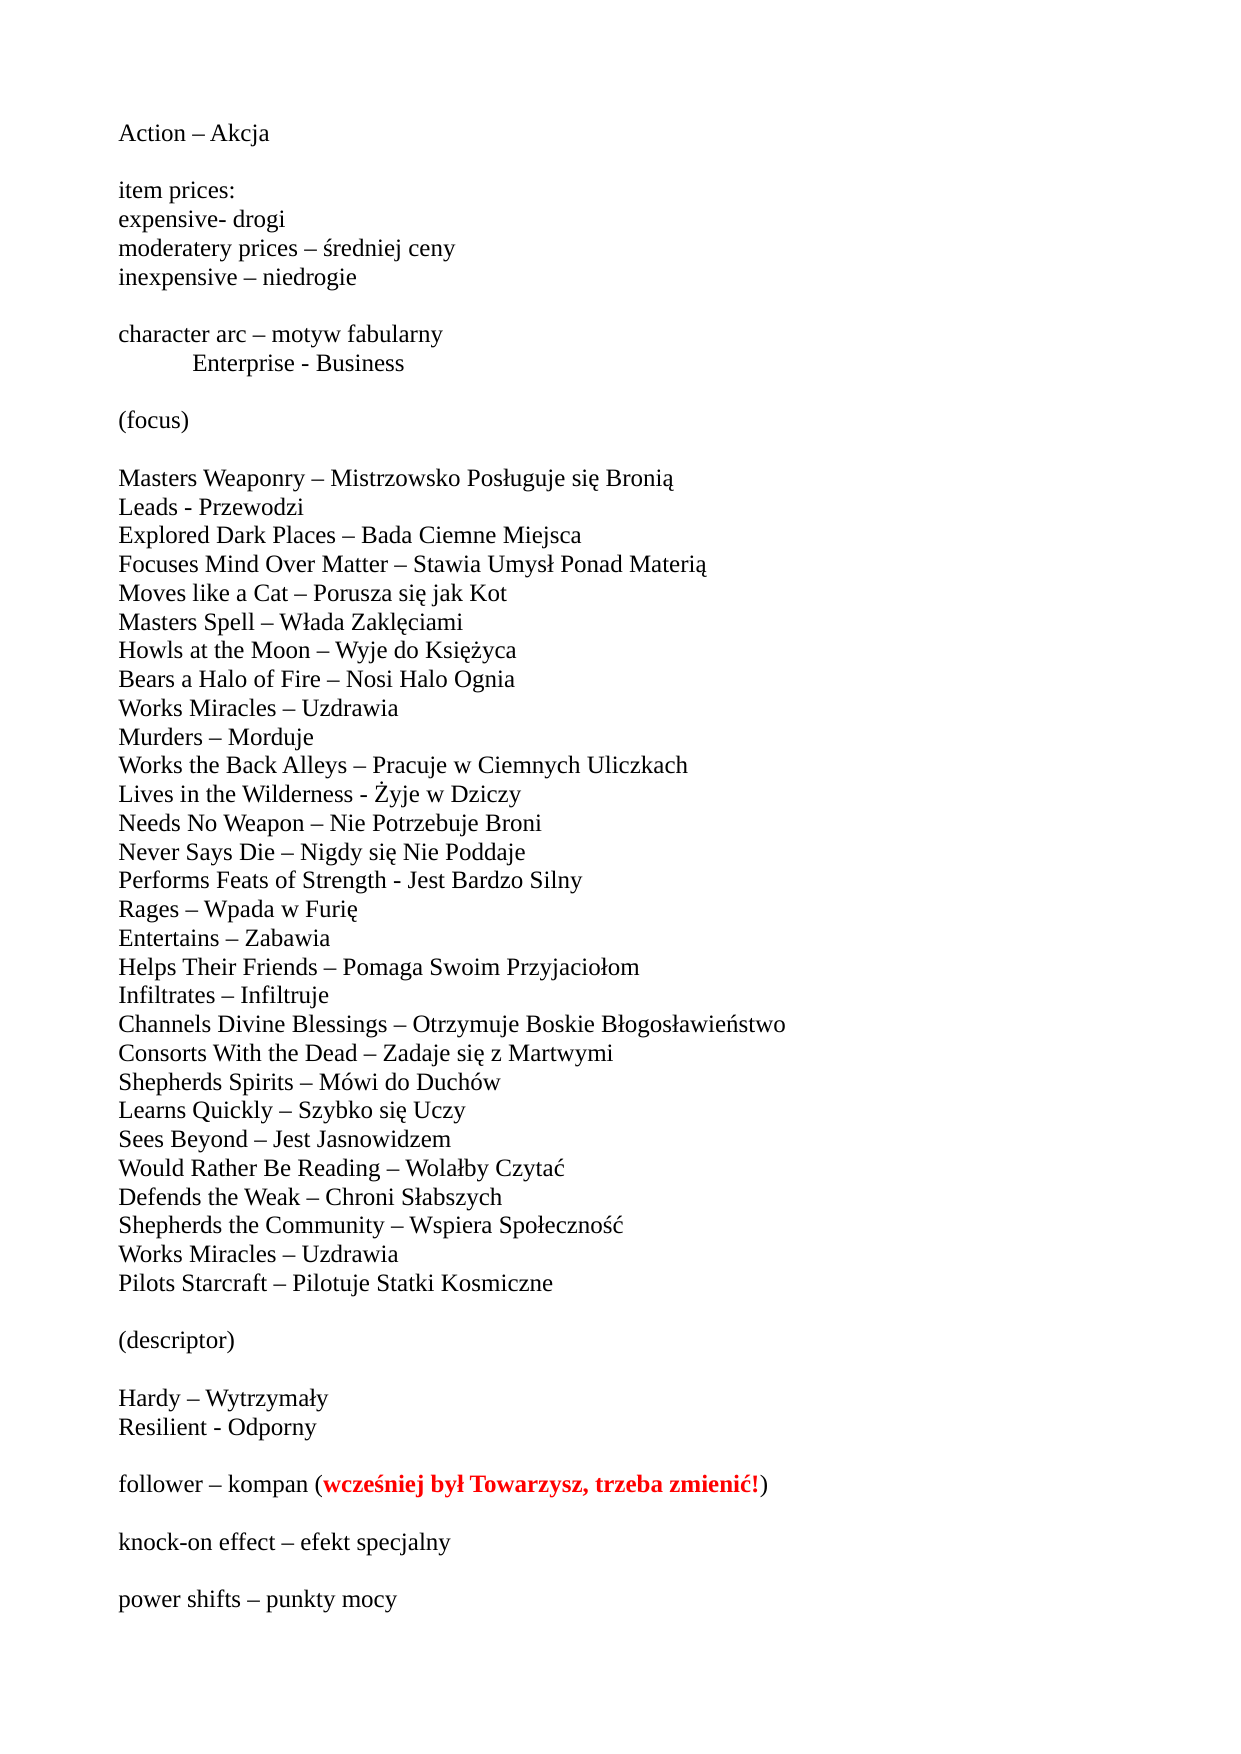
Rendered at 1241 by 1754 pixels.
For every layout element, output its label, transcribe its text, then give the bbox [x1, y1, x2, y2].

text item prices: [118, 176, 1122, 204]
text Leads - Przewodzi [118, 492, 1122, 521]
text Performs Feats of Strength - Jest Bardzo Silny [118, 866, 1122, 894]
text power shifts – punkty mocy [118, 1584, 1122, 1613]
text inexpensive – niedrogie [118, 262, 1122, 291]
text (descriptor) [118, 1326, 1122, 1354]
text Resilient - Odporny [118, 1412, 1122, 1441]
text Shepherds the Community – Wspiera Społeczność [118, 1211, 1122, 1239]
text expensive- drogi [118, 204, 1122, 233]
text Works Miracles – Uzdrawia [118, 693, 1122, 722]
text Pilots Starcraft – Pilotuje Statki Kosmiczne [118, 1268, 1122, 1297]
text character arc – motyw fabularny [118, 319, 1122, 348]
text Defends the Weak – Chroni Słabszych [118, 1182, 1122, 1211]
text Sees Beyond – Jest Jasnowidzem [118, 1124, 1122, 1153]
text (focus) [118, 406, 1122, 434]
text Shepherds Spirits – Mówi do Duchów [118, 1067, 1122, 1096]
text Bears a Halo of Fire – Nosi Halo Ognia [118, 664, 1122, 693]
text Masters Spell – Włada Zaklęciami [118, 607, 1122, 636]
text Hardy – Wytrzymały [118, 1383, 1122, 1412]
text Moves like a Cat – Porusza się jak Kot [118, 578, 1122, 607]
text Would Rather Be Reading – Wolałby Czytać [118, 1153, 1122, 1182]
text Focuses Mind Over Matter – Stawia Umysł Ponad Materią [118, 549, 1122, 578]
text Enterprise - Business [118, 348, 1122, 377]
text Action – Akcja [118, 118, 1122, 147]
text Masters Weaponry – Mistrzowsko Posługuje się Bronią [118, 463, 1122, 492]
text Howls at the Moon – Wyje do Księżyca [118, 636, 1122, 664]
text Channels Divine Blessings – Otrzymuje Boskie Błogosławieństwo [118, 1009, 1122, 1038]
text Entertains – Zabawia [118, 923, 1122, 952]
text Rages – Wpada w Furię [118, 894, 1122, 923]
text Consorts With the Dead – Zadaje się z Martwymi [118, 1038, 1122, 1067]
text moderatery prices – średniej ceny [118, 233, 1122, 262]
text Explored Dark Places – Bada Ciemne Miejsca [118, 521, 1122, 549]
text Helps Their Friends – Pomaga Swoim Przyjaciołom [118, 952, 1122, 981]
text knock-on effect – efekt specjalny [118, 1527, 1122, 1556]
text Works Miracles – Uzdrawia [118, 1239, 1122, 1268]
text Infiltrates – Infiltruje [118, 981, 1122, 1009]
text Lives in the Wilderness - Żyje w Dziczy Needs No Weapon – Nie Potrzebuje Broni Never Says Die – Nigdy się Nie Poddaje [118, 779, 1122, 866]
text Works the Back Alleys – Pracuje w Ciemnych Uliczkach [118, 751, 1122, 779]
text Murders – Morduje [118, 722, 1122, 751]
text follower – kompan (wcześniej był Towarzysz, trzeba zmienić!) [118, 1469, 1122, 1498]
text Learns Quickly – Szybko się Uczy [118, 1096, 1122, 1124]
